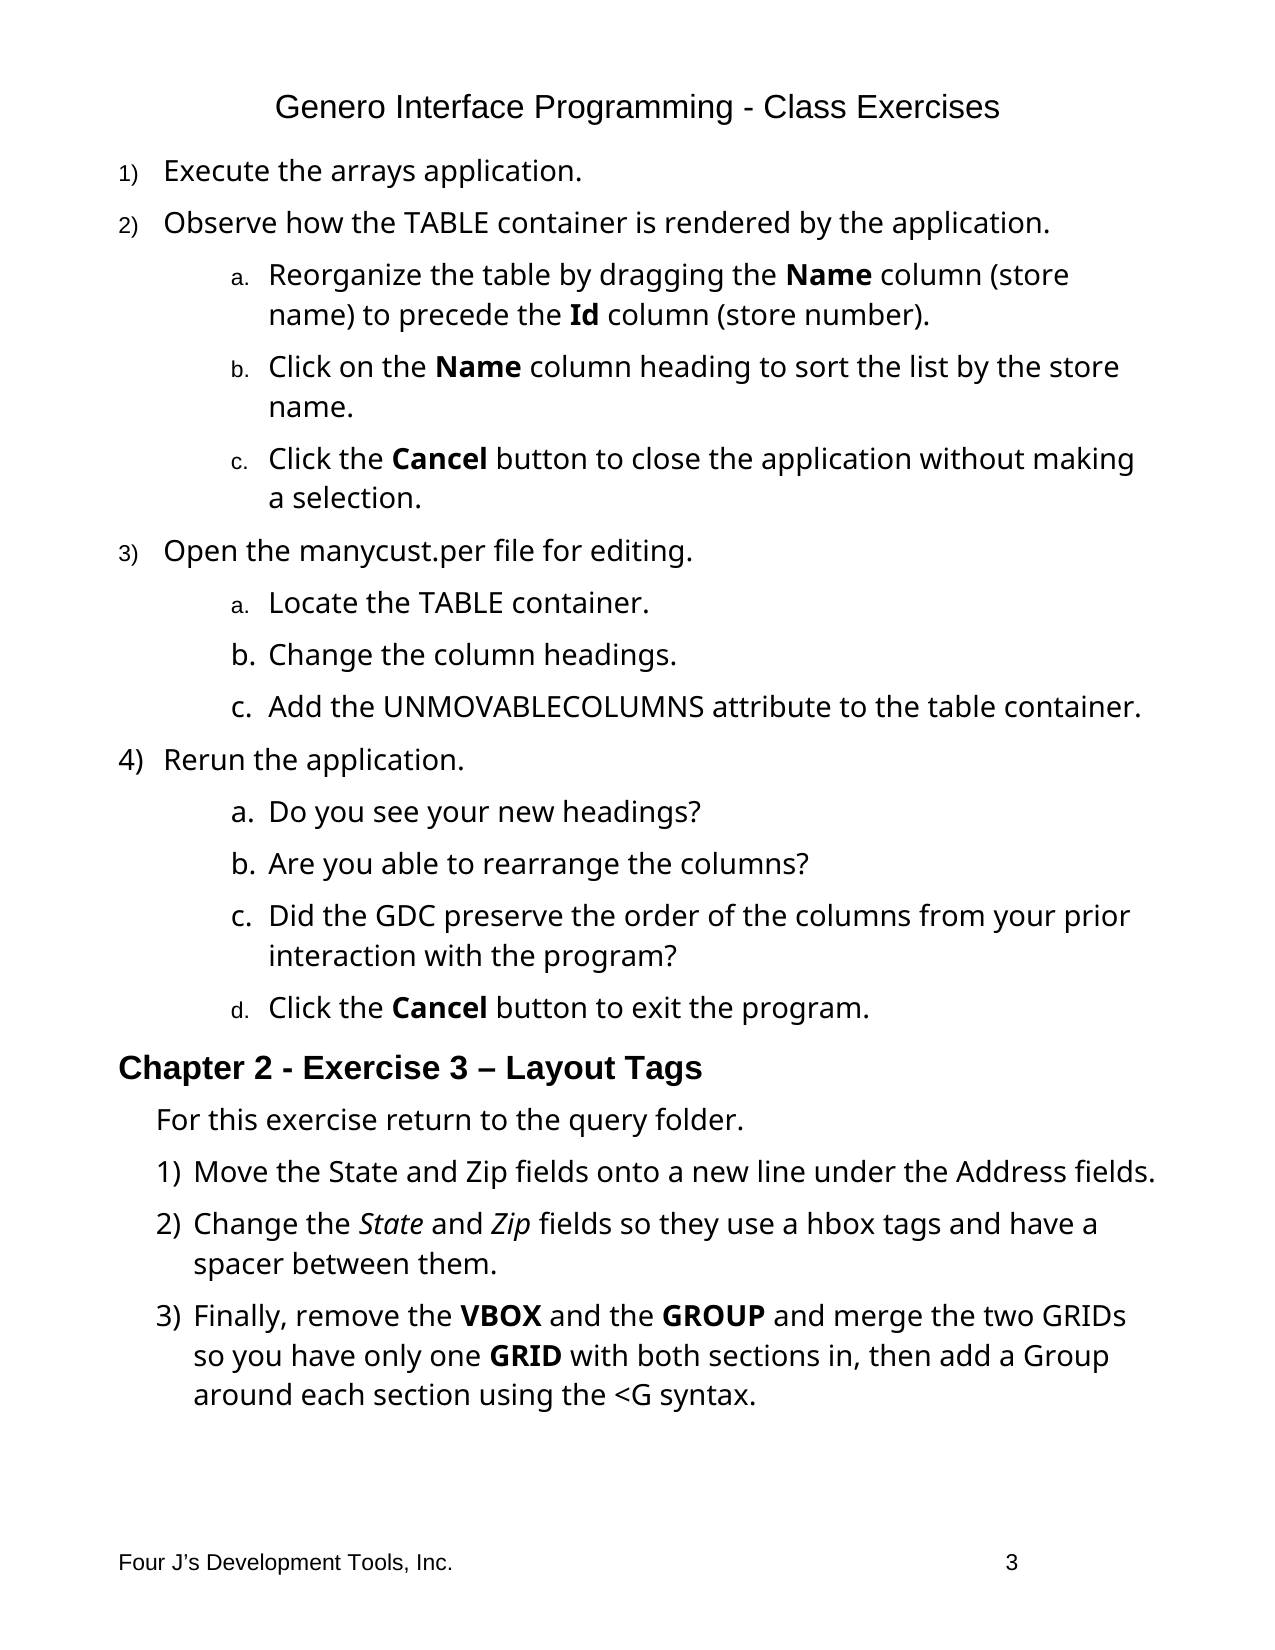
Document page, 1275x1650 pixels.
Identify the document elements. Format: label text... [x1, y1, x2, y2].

list Change the State and Zip fields so they use a hbox tags and have a spacer between them. [156, 1203, 1157, 1283]
list Click the Cancel button to close the application without making a selection. [231, 438, 1157, 517]
list Click on the Name column heading to sort the list by the store name. [231, 346, 1157, 426]
list Locate the TABLE container. [231, 582, 1157, 622]
text For this exercise return to the query folder. [118, 1099, 1157, 1138]
list Move the State and Zip fields onto a new line under the Address fields. [156, 1151, 1157, 1191]
list Finally, remove the VBOX and the GROUP and merge the two GRIDs so you have only one GRID with both sections in, then add a Group around each section using the <G syntax. [156, 1295, 1157, 1414]
list Add the UNMOVABLECOLUMNS attribute to the table container. [231, 687, 1157, 726]
list Do you see your new headings? [231, 791, 1157, 831]
list Reorganize the table by dragging the Name column (store name) to precede the Id column (store number). [231, 254, 1157, 334]
list Execute the arrays application. [118, 150, 1157, 190]
list Are you able to rearrange the columns? [231, 843, 1157, 883]
list Change the column headings. [231, 634, 1157, 674]
list Did the GDC preserve the order of the columns from your prior interaction with the program? [231, 895, 1157, 975]
list Click the Cancel button to exit the program. [231, 987, 1157, 1027]
subtitle Chapter 2 - Exercise 3 – Layout Tags [118, 1048, 1157, 1086]
list Observe how the TABLE container is rendered by the application. [118, 202, 1157, 242]
list Rerun the application. [118, 739, 1157, 778]
list Open the manycust.per file for editing. [118, 530, 1157, 570]
